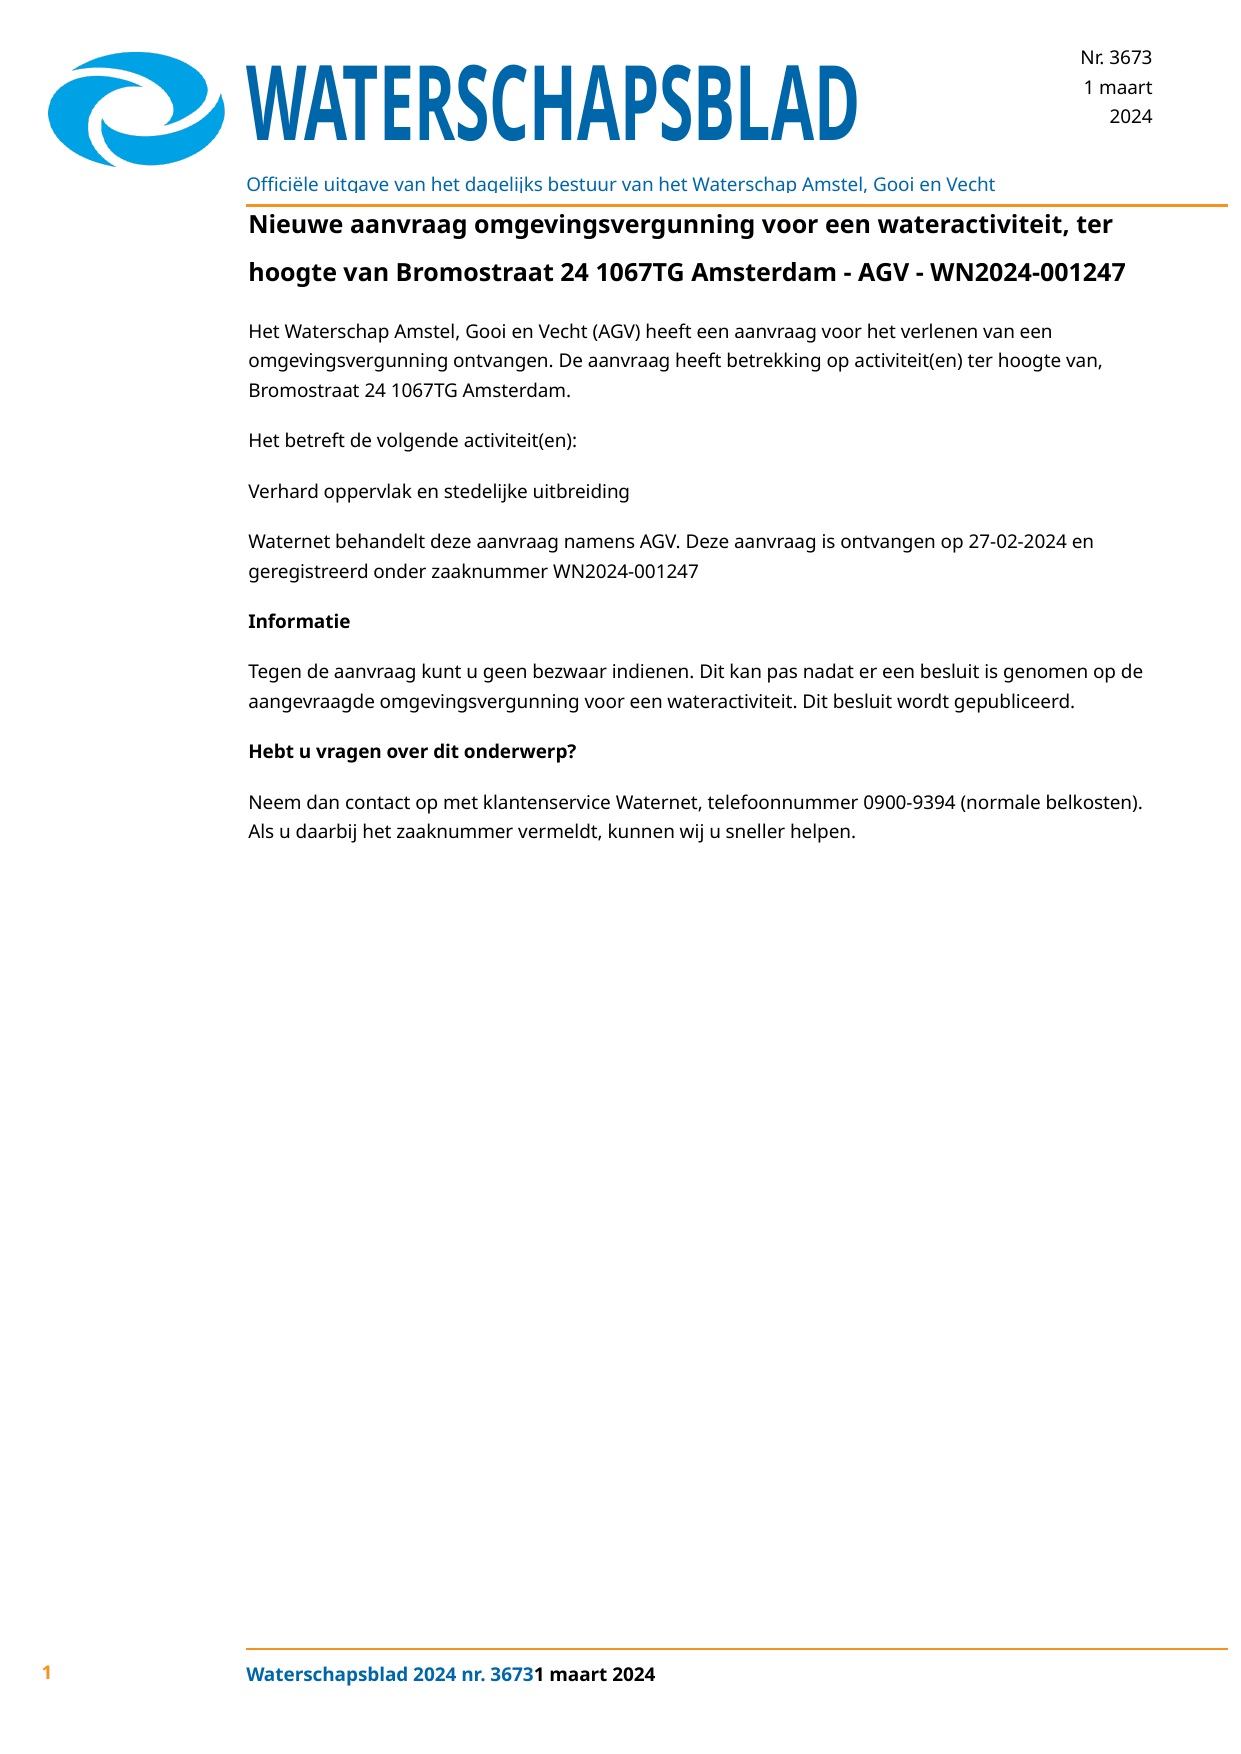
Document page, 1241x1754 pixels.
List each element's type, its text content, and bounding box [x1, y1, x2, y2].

text Informatie [248, 608, 1152, 634]
text Nieuwe aanvraag omgevingsvergunning voor een wateractiviteit, ter hoogte van Bromostraat 24 1067TG Amsterdam - AGV - WN2024-001247 [248, 207, 1152, 288]
text Tegen de aanvraag kunt u geen bezwaar indienen. Dit kan pas nadat er een besluit is genomen op de aangevraagde omgevingsvergunning voor een wateractiviteit. Dit besluit wordt gepubliceerd. [248, 659, 1152, 714]
text Hebt u vragen over dit onderwerp? [248, 739, 1152, 764]
text Neem dan contact op met klantenservice Waternet, telefoonnummer 0900-9394 (normale belkosten). Als u daarbij het zaaknummer vermeldt, kunnen wij u sneller helpen. [248, 789, 1152, 844]
text Het Waterschap Amstel, Gooi en Vecht (AGV) heeft een aanvraag voor het verlenen van een omgevingsvergunning ontvangen. De aanvraag heeft betrekking op activiteit(en) ter hoogte van, Bromostraat 24 1067TG Amsterdam. [248, 318, 1152, 403]
text Waternet behandelt deze aanvraag namens AGV. Deze aanvraag is ontvangen op 27-02-2024 en geregistreerd onder zaaknummer WN2024-001247 [248, 528, 1152, 584]
text Het betreft de volgende activiteit(en): [248, 427, 1152, 453]
picture [41, 47, 231, 172]
text Verhard oppervlak en stedelijke uitbreiding [248, 478, 1152, 504]
